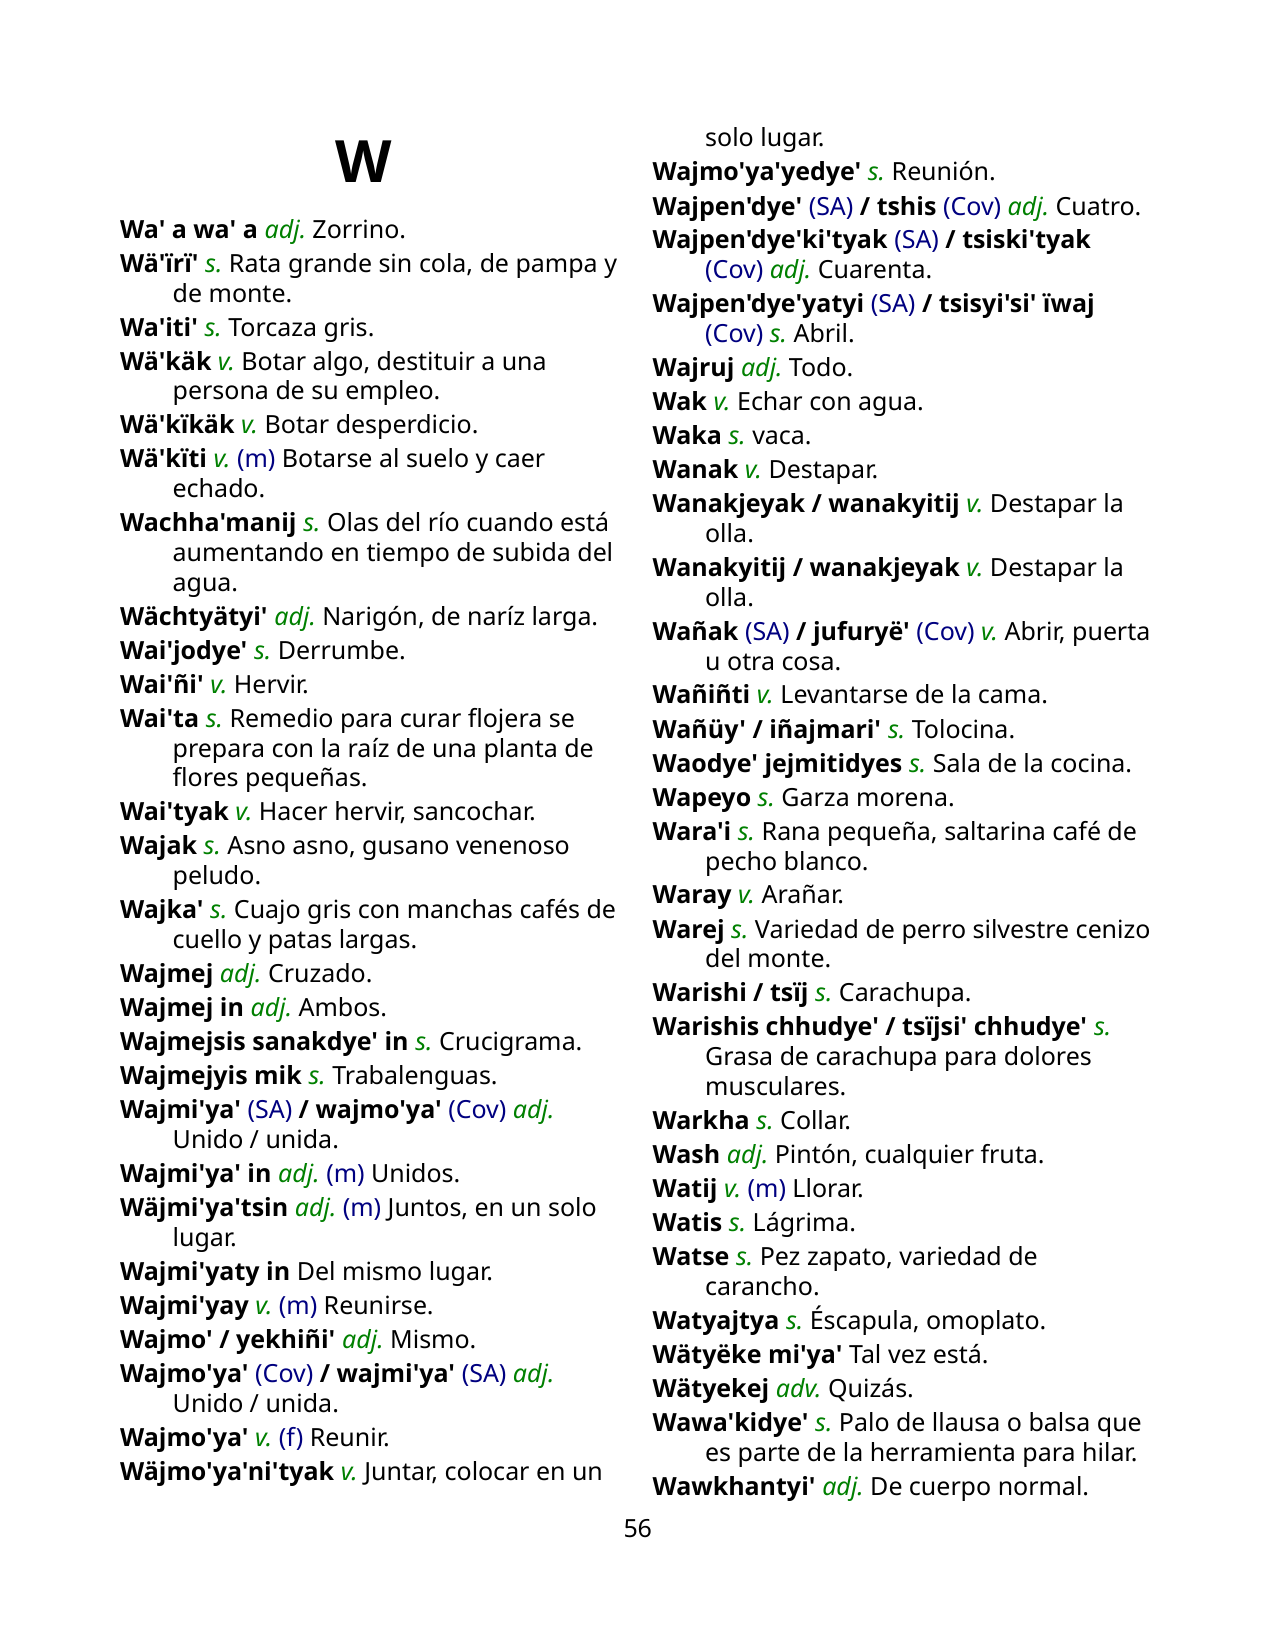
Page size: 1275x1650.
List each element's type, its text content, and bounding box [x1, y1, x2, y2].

text Waray v. Arañar. [652, 877, 1155, 911]
text Wajmo'ya' v. (f) Reunir. [120, 1419, 622, 1453]
text Wajmi'ya' in adj. (m) Unidos. [120, 1156, 622, 1189]
text Wanakyitij / wanakjeyak v. Destapar la olla. [652, 550, 1155, 613]
text Wañüy' / iñajmari' s. Tolocina. [652, 711, 1155, 745]
text Wachha'manij s. Olas del río cuando está aumentando en tiempo de subida del agua. [120, 505, 622, 598]
text Wai'jodye' s. Derrumbe. [120, 632, 622, 666]
text Wa'iti' s. Torcaza gris. [120, 309, 622, 343]
subtitle W [120, 120, 622, 199]
text Wajmejsis sanakdye' in s. Crucigrama. [120, 1024, 622, 1058]
text Wajmo' / yekhiñi' adj. Mismo. [120, 1321, 622, 1356]
text Watse s. Pez zapato, variedad de carancho. [652, 1239, 1155, 1302]
text Watyajtya s. Éscapula, omoplato. [652, 1302, 1155, 1337]
text Wajmejyis mik s. Trabalenguas. [120, 1058, 622, 1092]
text Wajmo'ya' (Cov) / wajmi'ya' (SA) adj. Unido / unida. [120, 1356, 622, 1419]
text Wajmi'yay v. (m) Reunirse. [120, 1287, 622, 1321]
text Warishis chhudye' / tsïjsi' chhudye' s. Grasa de carachupa para dolores musculares. [652, 1009, 1155, 1102]
text Wai'ñi' v. Hervir. [120, 666, 622, 701]
text Wajmi'ya' (SA) / wajmo'ya' (Cov) adj. Unido / unida. [120, 1092, 622, 1156]
text Wawa'kidye' s. Palo de llausa o balsa que es parte de la herramienta para hilar. [652, 1405, 1155, 1468]
text Wajmej in adj. Ambos. [120, 989, 622, 1024]
text Wajmej adj. Cruzado. [120, 956, 622, 989]
text Wai'tyak v. Hacer hervir, sancochar. [120, 794, 622, 828]
text Wajpen'dye' (SA) / tshis (Cov) adj. Cuatro. [652, 188, 1155, 222]
text Wañiñti v. Levantarse de la cama. [652, 677, 1155, 711]
text Wächtyätyi' adj. Narigón, de naríz larga. [120, 598, 622, 632]
text Watij v. (m) Llorar. [652, 1171, 1155, 1205]
text Warkha s. Collar. [652, 1102, 1155, 1137]
text Watis s. Lágrima. [652, 1205, 1155, 1239]
text Waodye' jejmitidyes s. Sala de la cocina. [652, 745, 1155, 779]
text Wañak (SA) / jufuryë' (Cov) v. Abrir, puerta u otra cosa. [652, 613, 1155, 677]
text Wai'ta s. Remedio para curar flojera se prepara con la raíz de una planta de flores pequeñas. [120, 701, 622, 794]
text Wak v. Echar con agua. [652, 384, 1155, 418]
text Wäjmi'ya'tsin adj. (m) Juntos, en un solo lugar. [120, 1189, 622, 1253]
text Wajruj adj. Todo. [652, 350, 1155, 384]
text Wanak v. Destapar. [652, 452, 1155, 486]
text Wara'i s. Rana pequeña, saltarina café de pecho blanco. [652, 813, 1155, 877]
text Wäjmo'ya'ni'tyak v. Juntar, colocar en un [120, 1453, 622, 1487]
text solo lugar. [652, 120, 1155, 154]
text Wanakjeyak / wanakyitij v. Destapar la olla. [652, 486, 1155, 550]
text Wajka' s. Cuajo gris con manchas cafés de cuello y patas largas. [120, 892, 622, 956]
text Wawkhantyi' adj. De cuerpo normal. [652, 1468, 1155, 1502]
text Wajpen'dye'yatyi (SA) / tsisyi'si' ïwaj (Cov) s. Abril. [652, 286, 1155, 350]
text Wajmi'yaty in Del mismo lugar. [120, 1253, 622, 1287]
text Wätyekej adv. Quizás. [652, 1371, 1155, 1405]
text Wä'kïti v. (m) Botarse al suelo y caer echado. [120, 441, 622, 505]
text Wätyëke mi'ya' Tal vez está. [652, 1337, 1155, 1371]
text Wajak s. Asno asno, gusano venenoso peludo. [120, 828, 622, 892]
text Warishi / tsïj s. Carachupa. [652, 975, 1155, 1009]
text Wajmo'ya'yedye' s. Reunión. [652, 154, 1155, 188]
text Wapeyo s. Garza morena. [652, 779, 1155, 813]
text Wä'kïkäk v. Botar desperdicio. [120, 407, 622, 441]
text Wa' a wa' a adj. Zorrino. [120, 211, 622, 246]
text Wash adj. Pintón, cualquier fruta. [652, 1137, 1155, 1171]
text Wajpen'dye'ki'tyak (SA) / tsiski'tyak (Cov) adj. Cuarenta. [652, 222, 1155, 286]
text Wä'ïrï' s. Rata grande sin cola, de pampa y de monte. [120, 246, 622, 309]
text Waka s. vaca. [652, 418, 1155, 452]
text Warej s. Variedad de perro silvestre cenizo del monte. [652, 911, 1155, 975]
text Wä'käk v. Botar algo, destituir a una persona de su empleo. [120, 343, 622, 407]
